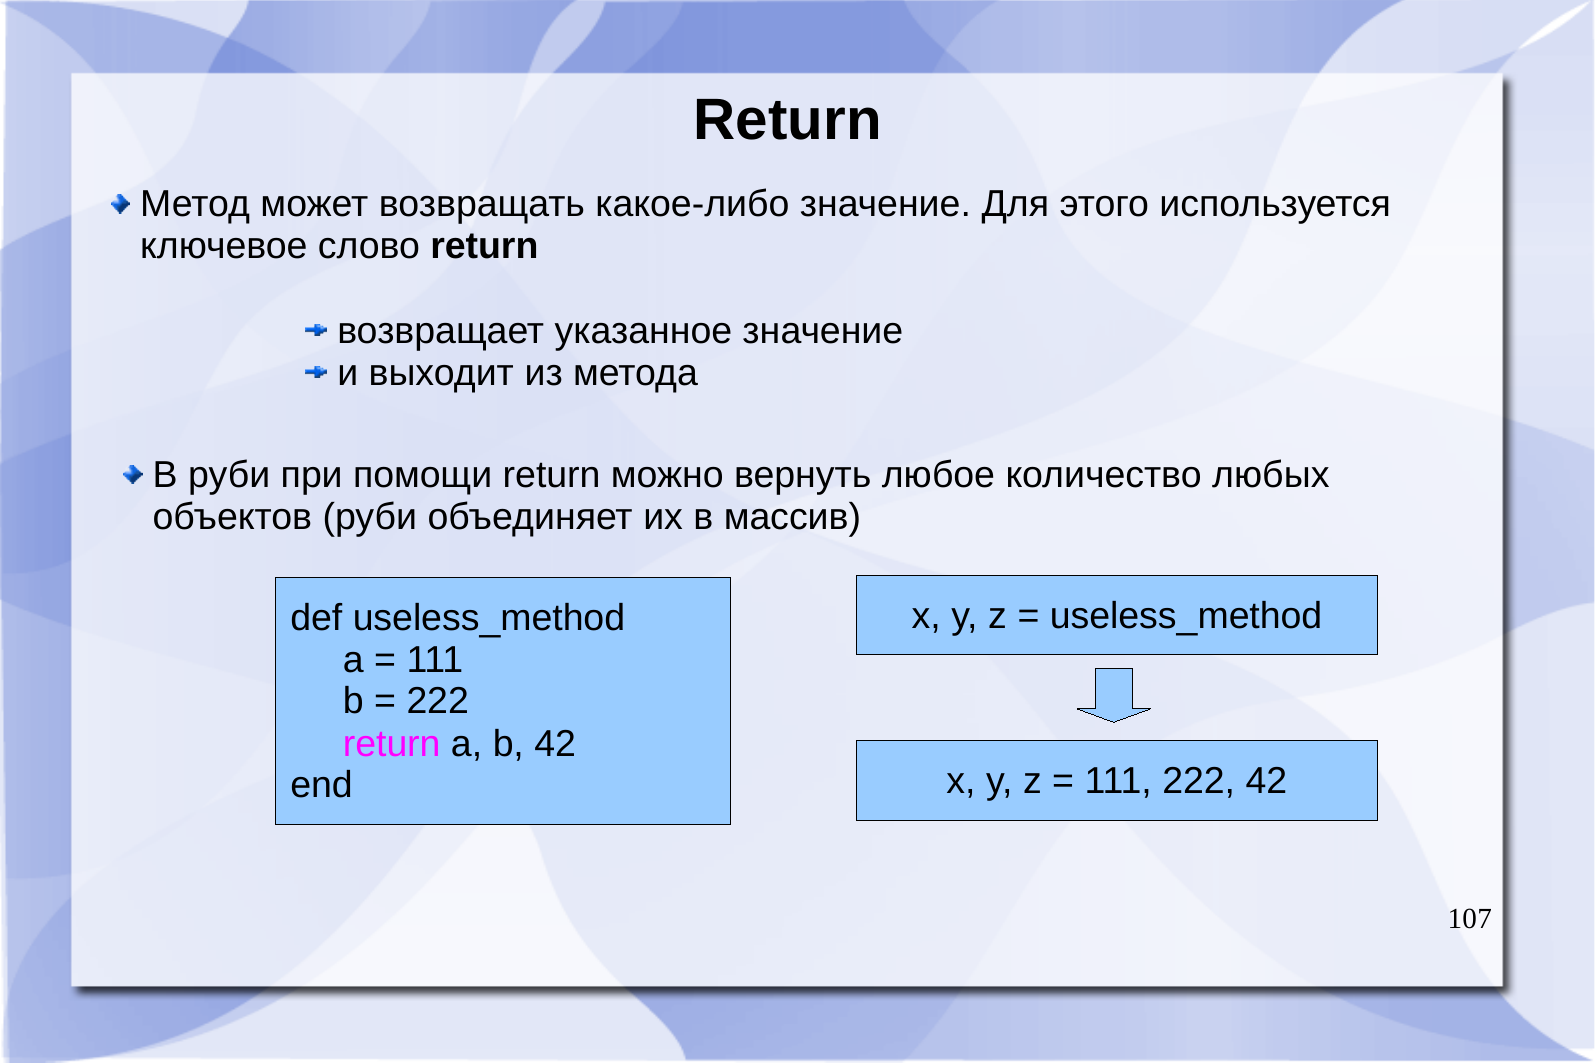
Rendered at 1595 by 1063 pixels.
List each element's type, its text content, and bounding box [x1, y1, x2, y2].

title Return [75, 75, 1501, 164]
picture [0, 0, 1595, 1063]
text_box возвращает указанное значение и выходит из метода [290, 302, 919, 401]
text_box Метод может возвращать какое-либо значение. Для этого используется ключевое слово return [96, 175, 1408, 275]
text_box x, y, z = useless_method [856, 575, 1378, 655]
text_box В руби при помощи return можно вернуть любое количество любых объектов (руби объединяет их в массив) [108, 446, 1457, 546]
text_box x, y, z = 111, 222, 42 [856, 740, 1378, 821]
text_box def useless_method a = 111 b = 222 return a, b, 42 end [275, 577, 731, 825]
text_box [1077, 668, 1151, 723]
